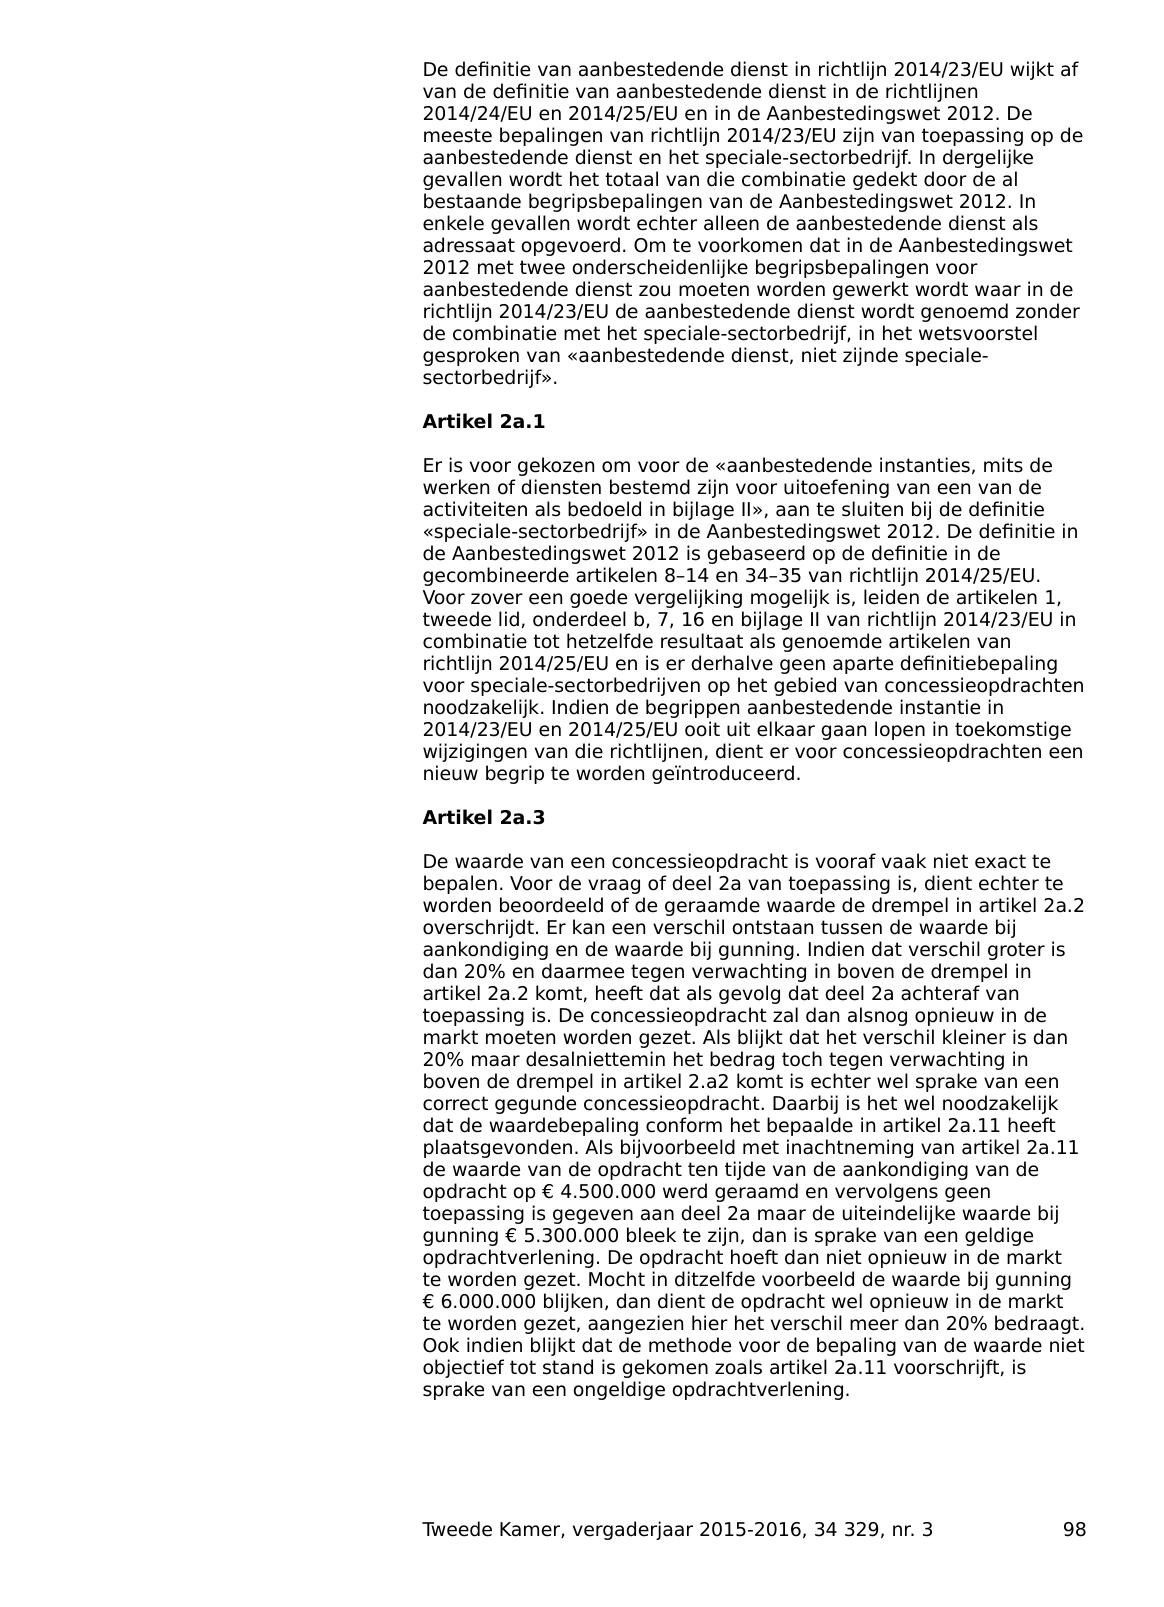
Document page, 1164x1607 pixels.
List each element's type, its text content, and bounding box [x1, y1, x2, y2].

text De definitie van aanbestedende dienst in richtlijn 2014/23/EU wijkt af van de definitie van aanbestedende dienst in de richtlijnen 2014/24/EU en 2014/25/EU en in de Aanbestedingswet 2012. De meeste bepalingen van richtlijn 2014/23/EU zijn van toepassing op de aanbestedende dienst en het speciale-sectorbedrijf. In dergelijke gevallen wordt het totaal van die combinatie gedekt door de al bestaande begripsbepalingen van de Aanbestedingswet 2012. In enkele gevallen wordt echter alleen de aanbestedende dienst als adressaat opgevoerd. Om te voorkomen dat in de Aanbestedingswet 2012 met twee onderscheidenlijke begripsbepalingen voor aanbestedende dienst zou moeten worden gewerkt wordt waar in de richtlijn 2014/23/EU de aanbestedende dienst wordt genoemd zonder de combinatie met het speciale-sectorbedrijf, in het wetsvoorstel gesproken van «aanbestedende dienst, niet zijnde speciale-sectorbedrijf». [422, 59, 1087, 389]
text De waarde van een concessieopdracht is vooraf vaak niet exact te bepalen. Voor de vraag of deel 2a van toepassing is, dient echter te worden beoordeeld of de geraamde waarde de drempel in artikel 2a.2 overschrijdt. Er kan een verschil ontstaan tussen de waarde bij aankondiging en de waarde bij gunning. Indien dat verschil groter is dan 20% en daarmee tegen verwachting in boven de drempel in artikel 2a.2 komt, heeft dat als gevolg dat deel 2a achteraf van toepassing is. De concessieopdracht zal dan alsnog opnieuw in de markt moeten worden gezet. Als blijkt dat het verschil kleiner is dan 20% maar desalniettemin het bedrag toch tegen verwachting in boven de drempel in artikel 2.a2 komt is echter wel sprake van een correct gegunde concessieopdracht. Daarbij is het wel noodzakelijk dat de waardebepaling conform het bepaalde in artikel 2a.11 heeft plaatsgevonden. Als bijvoorbeeld met inachtneming van artikel 2a.11 de waarde van de opdracht ten tijde van de aankondiging van de opdracht op € 4.500.000 werd geraamd en vervolgens geen toepassing is gegeven aan deel 2a maar de uiteindelijke waarde bij gunning € 5.300.000 bleek te zijn, dan is sprake van een geldige opdrachtverlening. De opdracht hoeft dan niet opnieuw in de markt te worden gezet. Mocht in ditzelfde voorbeeld de waarde bij gunning € 6.000.000 blijken, dan dient de opdracht wel opnieuw in de markt te worden gezet, aangezien hier het verschil meer dan 20% bedraagt. Ook indien blijkt dat de methode voor de bepaling van de waarde niet objectief tot stand is gekomen zoals artikel 2a.11 voorschrijft, is sprake van een ongeldige opdrachtverlening. [422, 851, 1087, 1401]
subtitle Artikel 2a.3 [422, 807, 1087, 829]
subtitle Artikel 2a.1 [422, 411, 1087, 433]
text Er is voor gekozen om voor de «aanbestedende instanties, mits de werken of diensten bestemd zijn voor uitoefening van een van de activiteiten als bedoeld in bijlage II», aan te sluiten bij de definitie «speciale-sectorbedrijf» in de Aanbestedingswet 2012. De definitie in de Aanbestedingswet 2012 is gebaseerd op de definitie in de gecombineerde artikelen 8–14 en 34–35 van richtlijn 2014/25/EU. Voor zover een goede vergelijking mogelijk is, leiden de artikelen 1, tweede lid, onderdeel b, 7, 16 en bijlage II van richtlijn 2014/23/EU in combinatie tot hetzelfde resultaat als genoemde artikelen van richtlijn 2014/25/EU en is er derhalve geen aparte definitiebepaling voor speciale-sectorbedrijven op het gebied van concessieopdrachten noodzakelijk. Indien de begrippen aanbestedende instantie in 2014/23/EU en 2014/25/EU ooit uit elkaar gaan lopen in toekomstige wijzigingen van die richtlijnen, dient er voor concessieopdrachten een nieuw begrip te worden geïntroduceerd. [422, 455, 1087, 785]
